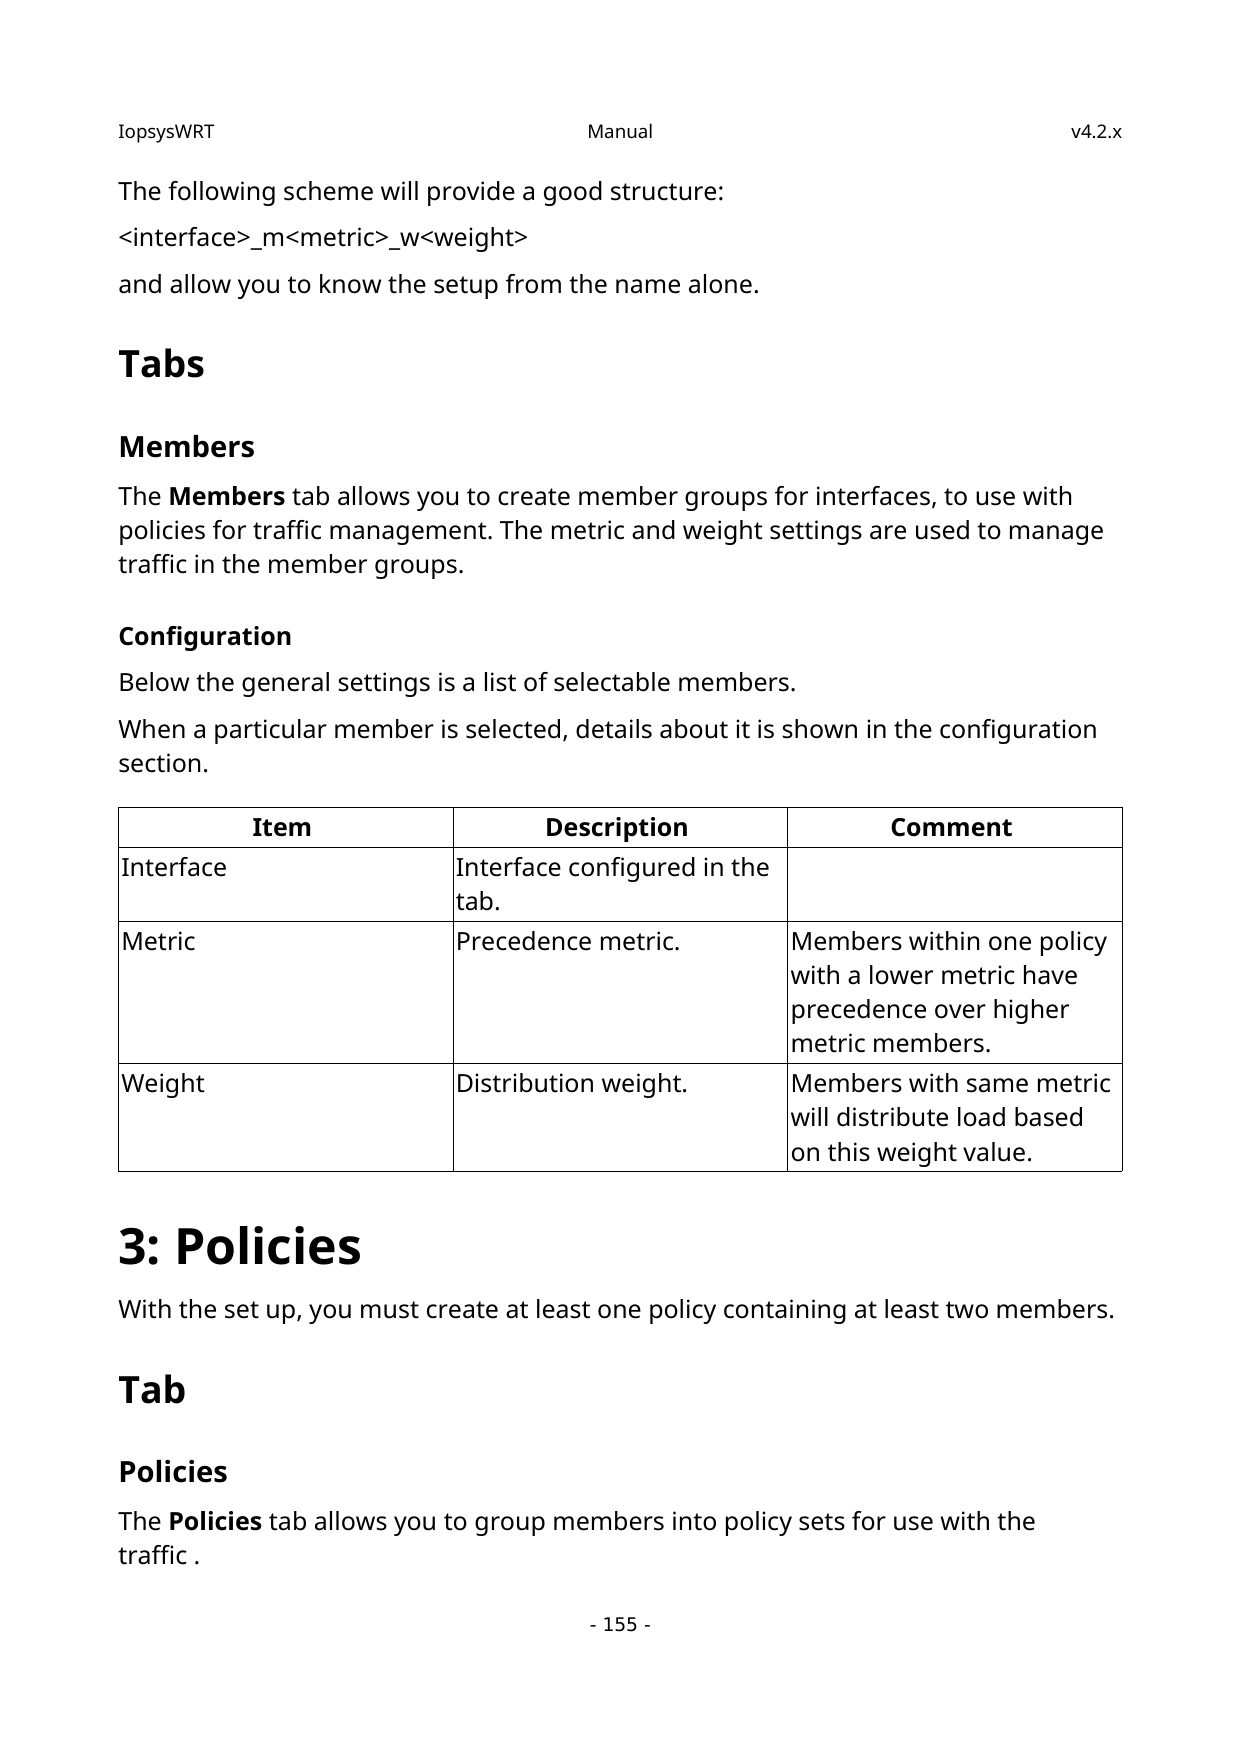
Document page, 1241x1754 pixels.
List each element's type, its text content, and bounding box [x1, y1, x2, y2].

table_cell Weight [119, 1064, 453, 1171]
text The following scheme will provide a good structure: [118, 173, 1122, 207]
table_cell [788, 848, 1122, 921]
table_cell Distribution weight. [454, 1064, 787, 1171]
table_header Comment [788, 808, 1122, 847]
table_cell Precedence metric. [454, 922, 787, 1063]
table_header Item [119, 808, 453, 847]
table_cell Members with same metric will distribute load based on this weight value. [788, 1064, 1122, 1171]
table_header Description [454, 808, 787, 847]
subtitle 3: Policies [118, 1211, 1122, 1279]
subtitle Policies [118, 1452, 1122, 1491]
table_cell Interface [119, 848, 453, 921]
table_cell Metric [119, 922, 453, 1063]
text The Members tab allows you to create member groups for interfaces, to use with policies for traffic management. The metric and weight settings are used to manage traffic in the member groups. [118, 478, 1122, 581]
text and allow you to know the setup from the name alone. [118, 266, 1122, 300]
text With the set up, you must create at least one policy containing at least two members. [118, 1292, 1122, 1326]
table_cell Members within one policy with a lower metric have precedence over higher metric members. [788, 922, 1122, 1063]
subtitle Members [118, 426, 1122, 466]
text When a particular member is selected, details about it is shown in the configuration section. [118, 711, 1122, 779]
text The Policies tab allows you to group members into policy sets for use with the traffic . [118, 1504, 1122, 1572]
subtitle Configuration [118, 618, 1122, 652]
text Below the general settings is a list of selectable members. [118, 665, 1122, 699]
text <interface>_m<metric>_w<weight> [118, 220, 1122, 254]
subtitle Tabs [118, 338, 1122, 389]
subtitle Tab [118, 1363, 1122, 1414]
table_cell Interface configured in the tab. [454, 848, 787, 921]
